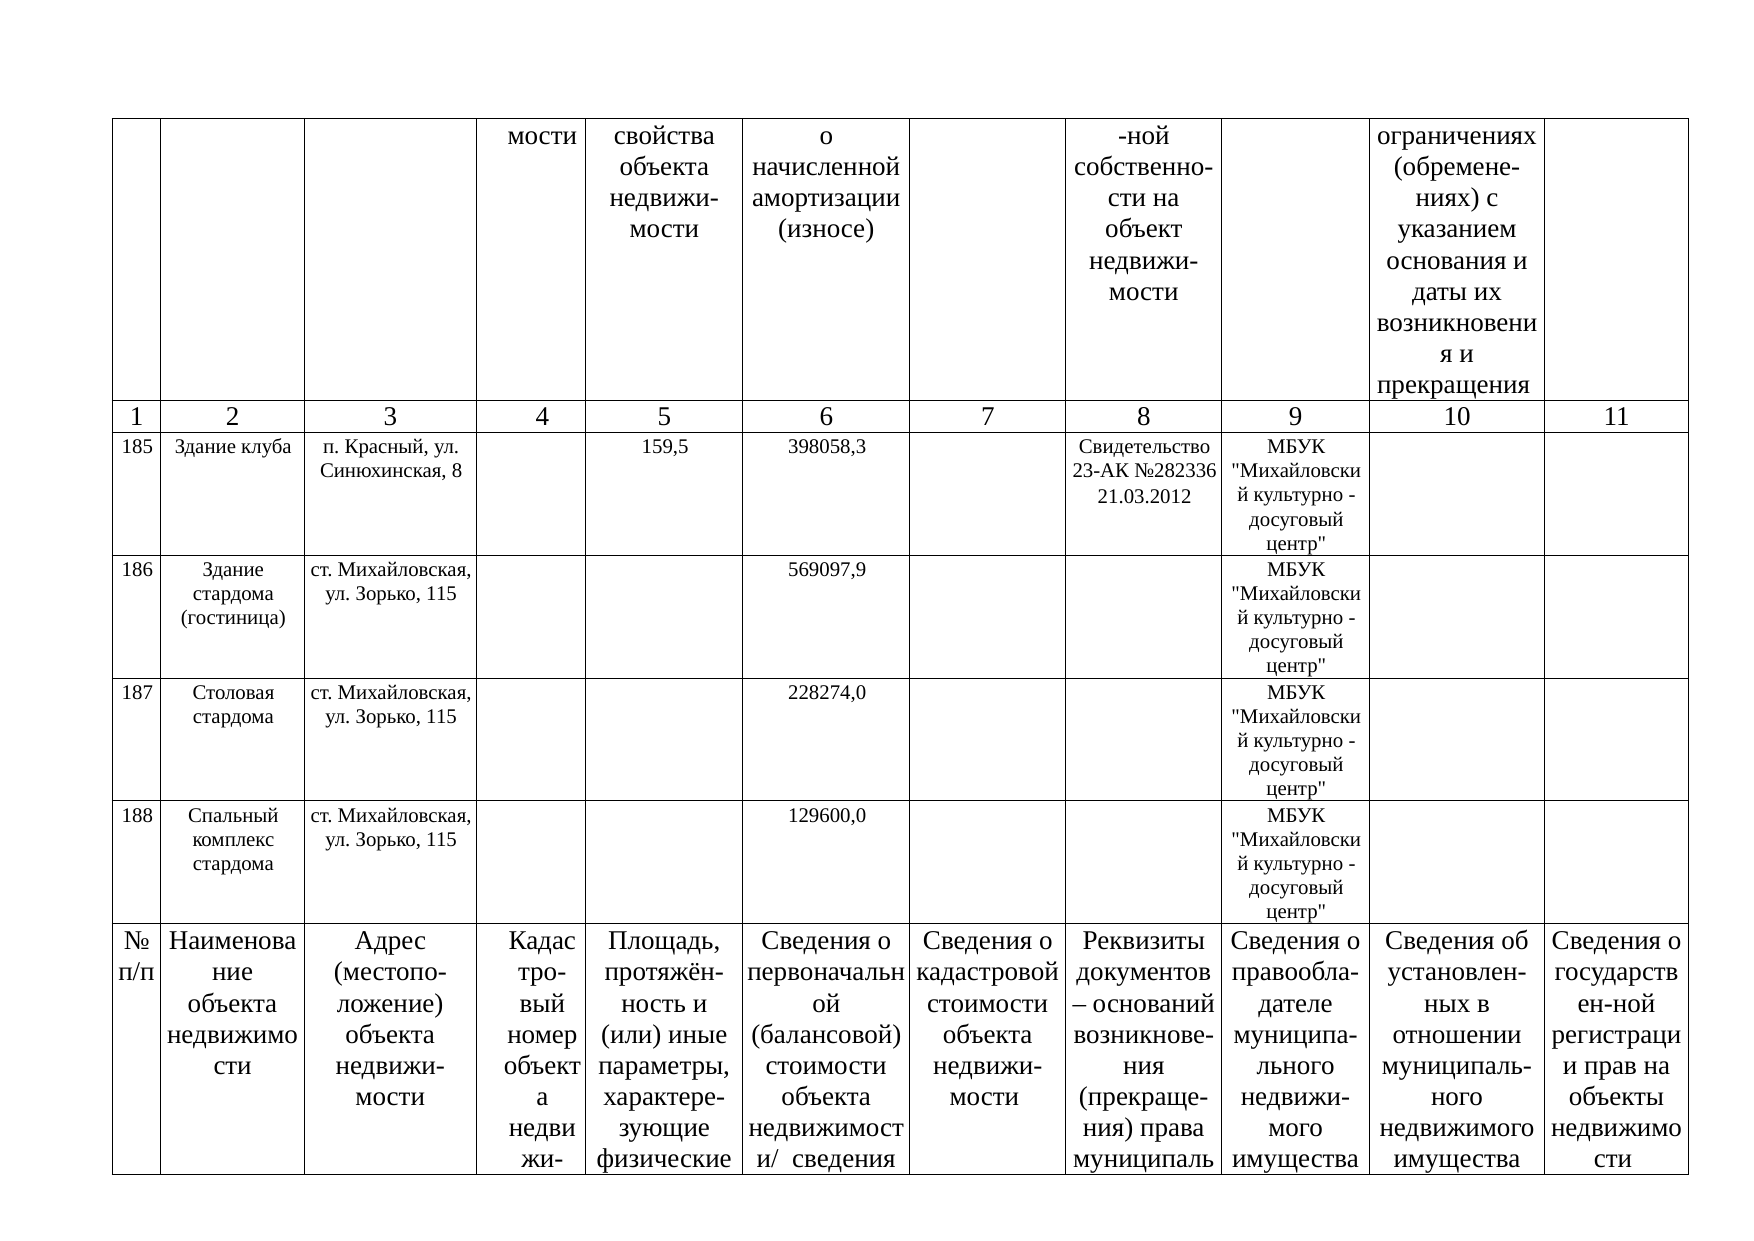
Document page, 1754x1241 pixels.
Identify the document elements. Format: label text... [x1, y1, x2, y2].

table_cell [477, 679, 585, 800]
table_cell [1545, 119, 1688, 399]
table_cell [1370, 433, 1544, 554]
table_cell 1 [113, 401, 160, 432]
table_cell [1370, 679, 1544, 800]
table_cell Свидетельство 23-АК №282336 21.03.2012 [1066, 433, 1221, 554]
table_cell [586, 801, 742, 923]
table_cell № п/п [113, 924, 160, 1173]
table_cell 188 [113, 801, 160, 923]
table_cell 187 [113, 679, 160, 800]
table_cell Сведения об установлен-ных в отношении муниципаль-ного недвижимого имущества [1370, 924, 1544, 1173]
table_cell [305, 119, 476, 399]
table_cell МБУК "Михайловский культурно - досуговый центр" [1222, 801, 1369, 923]
table_cell Сведения о кадастровой стоимости объекта недвижи-мости [910, 924, 1065, 1173]
table_cell Здание клуба [161, 433, 304, 554]
table_cell [910, 556, 1065, 677]
table_cell [910, 801, 1065, 923]
table_cell 129600,0 [743, 801, 909, 923]
table_cell 10 [1370, 401, 1544, 432]
table_cell [1545, 679, 1688, 800]
table_cell 8 [1066, 401, 1221, 432]
table_cell Площадь, протяжён-ность и (или) иные параметры, характере-зующие физические [586, 924, 742, 1173]
table_cell ст. Михайловская, ул. Зорько, 115 [305, 679, 476, 800]
table_cell [586, 679, 742, 800]
table_cell [910, 433, 1065, 554]
table_cell [477, 801, 585, 923]
table_cell [1545, 433, 1688, 554]
table_cell [161, 119, 304, 399]
table_cell о начисленной амортизации (износе) [743, 119, 909, 399]
table_cell 9 [1222, 401, 1369, 432]
table_cell [1222, 119, 1369, 399]
table_cell Наименование объекта недвижимости [161, 924, 304, 1173]
table_cell 186 [113, 556, 160, 677]
table_cell 398058,3 [743, 433, 909, 554]
table_cell [1066, 679, 1221, 800]
table_cell 569097,9 [743, 556, 909, 677]
table_cell ограничениях (обремене- ниях) с указанием основания и даты их возникновения и прекращения [1370, 119, 1544, 399]
table_cell [1066, 556, 1221, 677]
table_cell 2 [161, 401, 304, 432]
table_cell [1545, 801, 1688, 923]
table_cell 11 [1545, 401, 1688, 432]
table_cell 159,5 [586, 433, 742, 554]
table_cell МБУК "Михайловский культурно - досуговый центр" [1222, 679, 1369, 800]
table_cell 4 [477, 401, 585, 432]
table_cell свойства объекта недвижи-мости [586, 119, 742, 399]
table_cell [910, 119, 1065, 399]
table_cell 5 [586, 401, 742, 432]
table_cell п. Красный, ул. Синюхинская, 8 [305, 433, 476, 554]
table_cell 228274,0 [743, 679, 909, 800]
table_cell [1545, 556, 1688, 677]
table_cell Адрес (местопо-ложение) объекта недвижи-мости [305, 924, 476, 1173]
table_cell Здание стардома (гостиница) [161, 556, 304, 677]
table_cell 185 [113, 433, 160, 554]
table_cell Сведения о государствен-ной регистрации прав на объекты недвижимости [1545, 924, 1688, 1173]
table_cell [1370, 801, 1544, 923]
table_cell Сведения о правообла-дателе муниципа-льного недвижи-мого имущества [1222, 924, 1369, 1173]
table_cell [910, 679, 1065, 800]
table_cell 6 [743, 401, 909, 432]
table_cell [113, 119, 160, 399]
table_cell Кадастро-вый номер объекта недвижи- [477, 924, 585, 1173]
table_cell ст. Михайловская, ул. Зорько, 115 [305, 556, 476, 677]
table_cell ной собственно-сти на объект недвижи-мости [1066, 119, 1221, 399]
table_cell МБУК "Михайловский культурно - досуговый центр" [1222, 556, 1369, 677]
table_cell Сведения о первоначальной (балансовой) стоимости объекта недвижимости/ сведения [743, 924, 909, 1173]
table_cell ст. Михайловская, ул. Зорько, 115 [305, 801, 476, 923]
table_cell МБУК "Михайловский культурно - досуговый центр" [1222, 433, 1369, 554]
table_cell мости [477, 119, 585, 399]
table_cell Реквизиты документов – оснований возникнове-ния (прекраще-ния) права муниципаль- [1066, 924, 1221, 1173]
table_cell Столовая стардома [161, 679, 304, 800]
table_cell 7 [910, 401, 1065, 432]
table_cell 3 [305, 401, 476, 432]
table_cell [477, 433, 585, 554]
table_cell [586, 556, 742, 677]
table_cell [477, 556, 585, 677]
table_cell [1370, 556, 1544, 677]
table_cell [1066, 801, 1221, 923]
table_cell Спальный комплекс стардома [161, 801, 304, 923]
